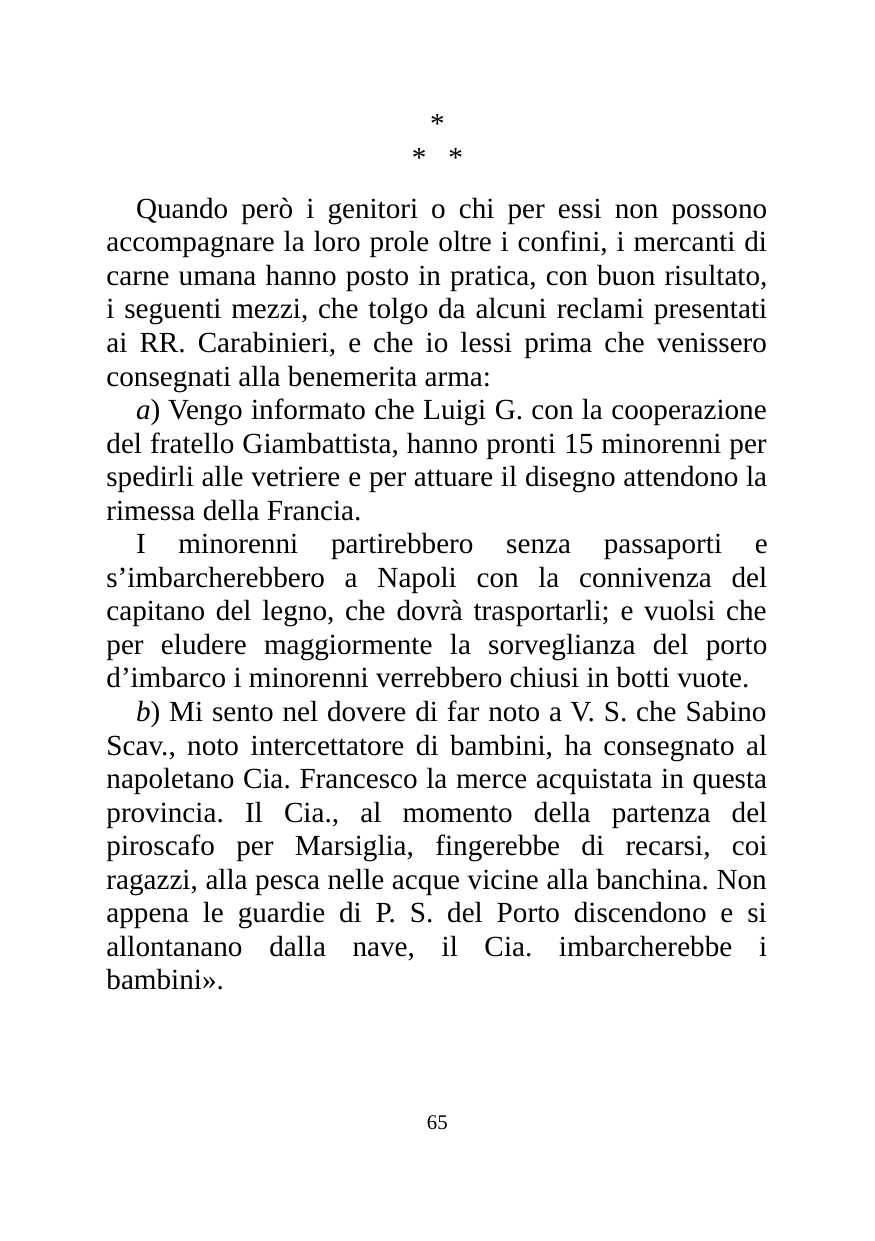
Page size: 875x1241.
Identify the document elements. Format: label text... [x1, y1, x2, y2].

text * * * [106, 106, 768, 173]
text b) Mi sento nel dovere di far noto a V. S. che Sabino Scav., noto intercettatore di bambini, ha consegnato al napoletano Cia. Francesco la merce acquistata in questa provincia. Il Cia., al momento della partenza del piroscafo per Marsiglia, fingerebbe di recarsi, coi ragazzi, alla pesca nelle acque vicine alla banchina. Non appena le guardie di P. S. del Porto discendono e si allontanano dalla nave, il Cia. imbarcherebbe i bambini». [106, 694, 768, 996]
text I minorenni partirebbero senza passaporti e s’imbarcherebbero a Napoli con la connivenza del capitano del legno, che dovrà trasportarli; e vuolsi che per eludere maggiormente la sorveglianza del porto d’imbarco i minorenni verrebbero chiusi in botti vuote. [106, 526, 768, 694]
text a) Vengo informato che Luigi G. con la cooperazione del fratello Giambattista, hanno pronti 15 minorenni per spedirli alle vetriere e per attuare il disegno attendono la rimessa della Francia. [106, 392, 768, 526]
text Quando però i genitori o chi per essi non possono accompagnare la loro prole oltre i confini, i mercanti di carne umana hanno posto in pratica, con buon risultato, i seguenti mezzi, che tolgo da alcuni reclami presentati ai RR. Carabinieri, e che io lessi prima che venissero consegnati alla benemerita arma: [106, 191, 768, 392]
